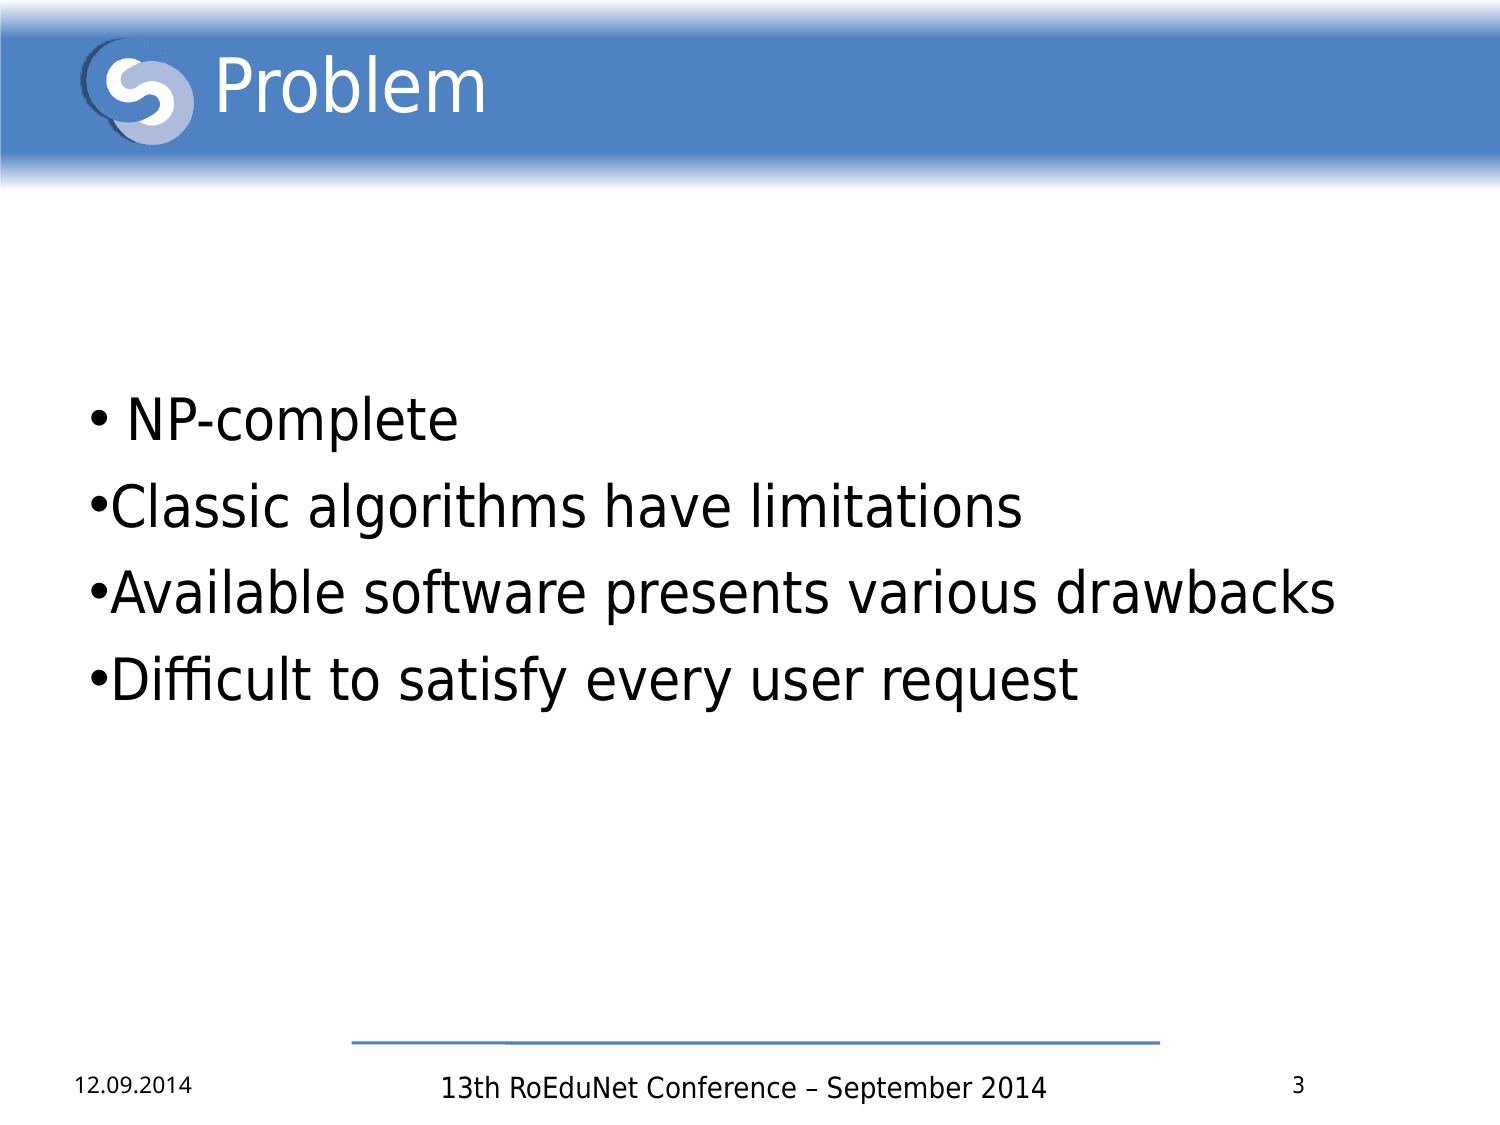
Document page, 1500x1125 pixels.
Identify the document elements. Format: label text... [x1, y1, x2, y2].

picture [0, 0, 1500, 189]
title Problem [199, 11, 1425, 155]
text_box 13th RoEduNet Conference – September 2014 [421, 1061, 1067, 1108]
list NP-complete Classic algorithms have limitations Available software presents various drawbacks Difficult to satisfy every user request [75, 213, 1426, 882]
text_box [1277, 1061, 1426, 1108]
text_box 12.09.2014 [59, 1062, 245, 1109]
